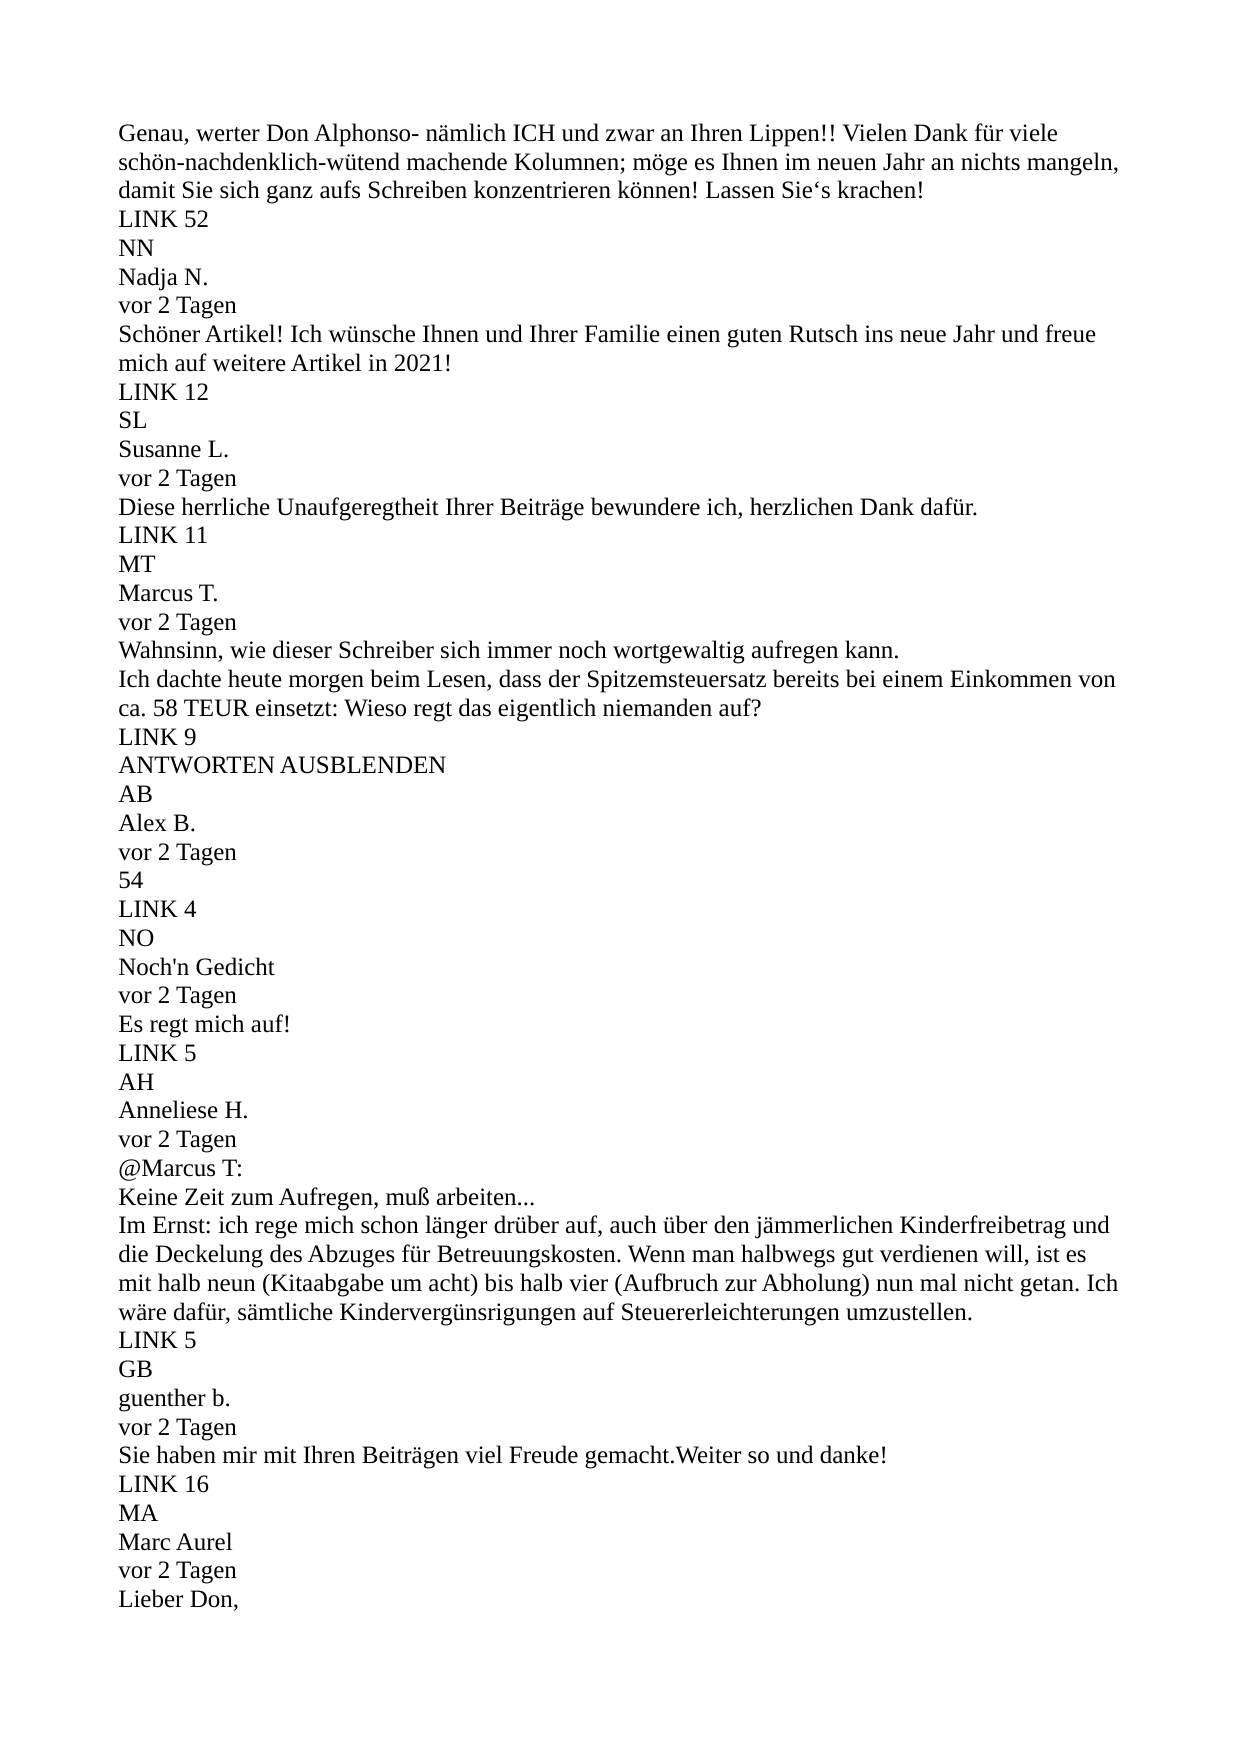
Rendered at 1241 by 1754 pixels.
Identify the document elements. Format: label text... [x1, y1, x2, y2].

text LINK 16 [118, 1469, 1122, 1498]
text Sie haben mir mit Ihren Beiträgen viel Freude gemacht.Weiter so und danke! [118, 1441, 1122, 1469]
text Anneliese H. [118, 1096, 1122, 1124]
text Nadja N. [118, 262, 1122, 291]
text SL [118, 406, 1122, 434]
text ANTWORTEN AUSBLENDEN [118, 751, 1122, 779]
text LINK 12 [118, 377, 1122, 406]
text Im Ernst: ich rege mich schon länger drüber auf, auch über den jämmerlichen Kinderfreibetrag und die Deckelung des Abzuges für Betreuungskosten. Wenn man halbwegs gut verdienen will, ist es mit halb neun (Kitaabgabe um acht) bis halb vier (Aufbruch zur Abholung) nun mal nicht getan. Ich wäre dafür, sämtliche Kindervergünsrigungen auf Steuererleichterungen umzustellen. [118, 1211, 1122, 1326]
text Schöner Artikel! Ich wünsche Ihnen und Ihrer Familie einen guten Rutsch ins neue Jahr und freue mich auf weitere Artikel in 2021! [118, 319, 1122, 377]
text LINK 5 [118, 1326, 1122, 1354]
text LINK 52 [118, 204, 1122, 233]
text Wahnsinn, wie dieser Schreiber sich immer noch wortgewaltig aufregen kann. [118, 636, 1122, 664]
text Genau, werter Don Alphonso- nämlich ICH und zwar an Ihren Lippen!! Vielen Dank für viele schön-nachdenklich-wütend machende Kolumnen; möge es Ihnen im neuen Jahr an nichts mangeln, damit Sie sich ganz aufs Schreiben konzentrieren können! Lassen Sie‘s krachen! 🥂 [118, 118, 1122, 204]
text @Marcus T: [118, 1153, 1122, 1182]
text AH [118, 1067, 1122, 1096]
text AB [118, 779, 1122, 808]
text LINK 9 [118, 722, 1122, 751]
text vor 2 Tagen [118, 463, 1122, 492]
text guenther b. [118, 1383, 1122, 1412]
text NN [118, 233, 1122, 262]
text vor 2 Tagen [118, 607, 1122, 636]
text GB [118, 1354, 1122, 1383]
text LINK 4 [118, 894, 1122, 923]
text vor 2 Tagen [118, 1556, 1122, 1584]
text vor 2 Tagen [118, 1412, 1122, 1441]
text vor 2 Tagen [118, 837, 1122, 866]
text Es regt mich auf! [118, 1009, 1122, 1038]
text Lieber Don, [118, 1584, 1122, 1613]
text Marcus T. [118, 578, 1122, 607]
text Diese herrliche Unaufgeregtheit Ihrer Beiträge bewundere ich, herzlichen Dank dafür. [118, 492, 1122, 521]
text Alex B. [118, 808, 1122, 837]
text LINK 11 [118, 521, 1122, 549]
text 54 [118, 866, 1122, 894]
text MA [118, 1498, 1122, 1527]
text vor 2 Tagen [118, 1124, 1122, 1153]
text Marc Aurel [118, 1527, 1122, 1556]
text LINK 5 [118, 1038, 1122, 1067]
text Susanne L. [118, 434, 1122, 463]
text vor 2 Tagen [118, 291, 1122, 319]
text NO [118, 923, 1122, 952]
text vor 2 Tagen [118, 981, 1122, 1009]
text Ich dachte heute morgen beim Lesen, dass der Spitzemsteuersatz bereits bei einem Einkommen von ca. 58 TEUR einsetzt: Wieso regt das eigentlich niemanden auf? [118, 664, 1122, 722]
text Keine Zeit zum Aufregen, muß arbeiten... [118, 1182, 1122, 1211]
text Noch'n Gedicht [118, 952, 1122, 981]
text MT [118, 549, 1122, 578]
